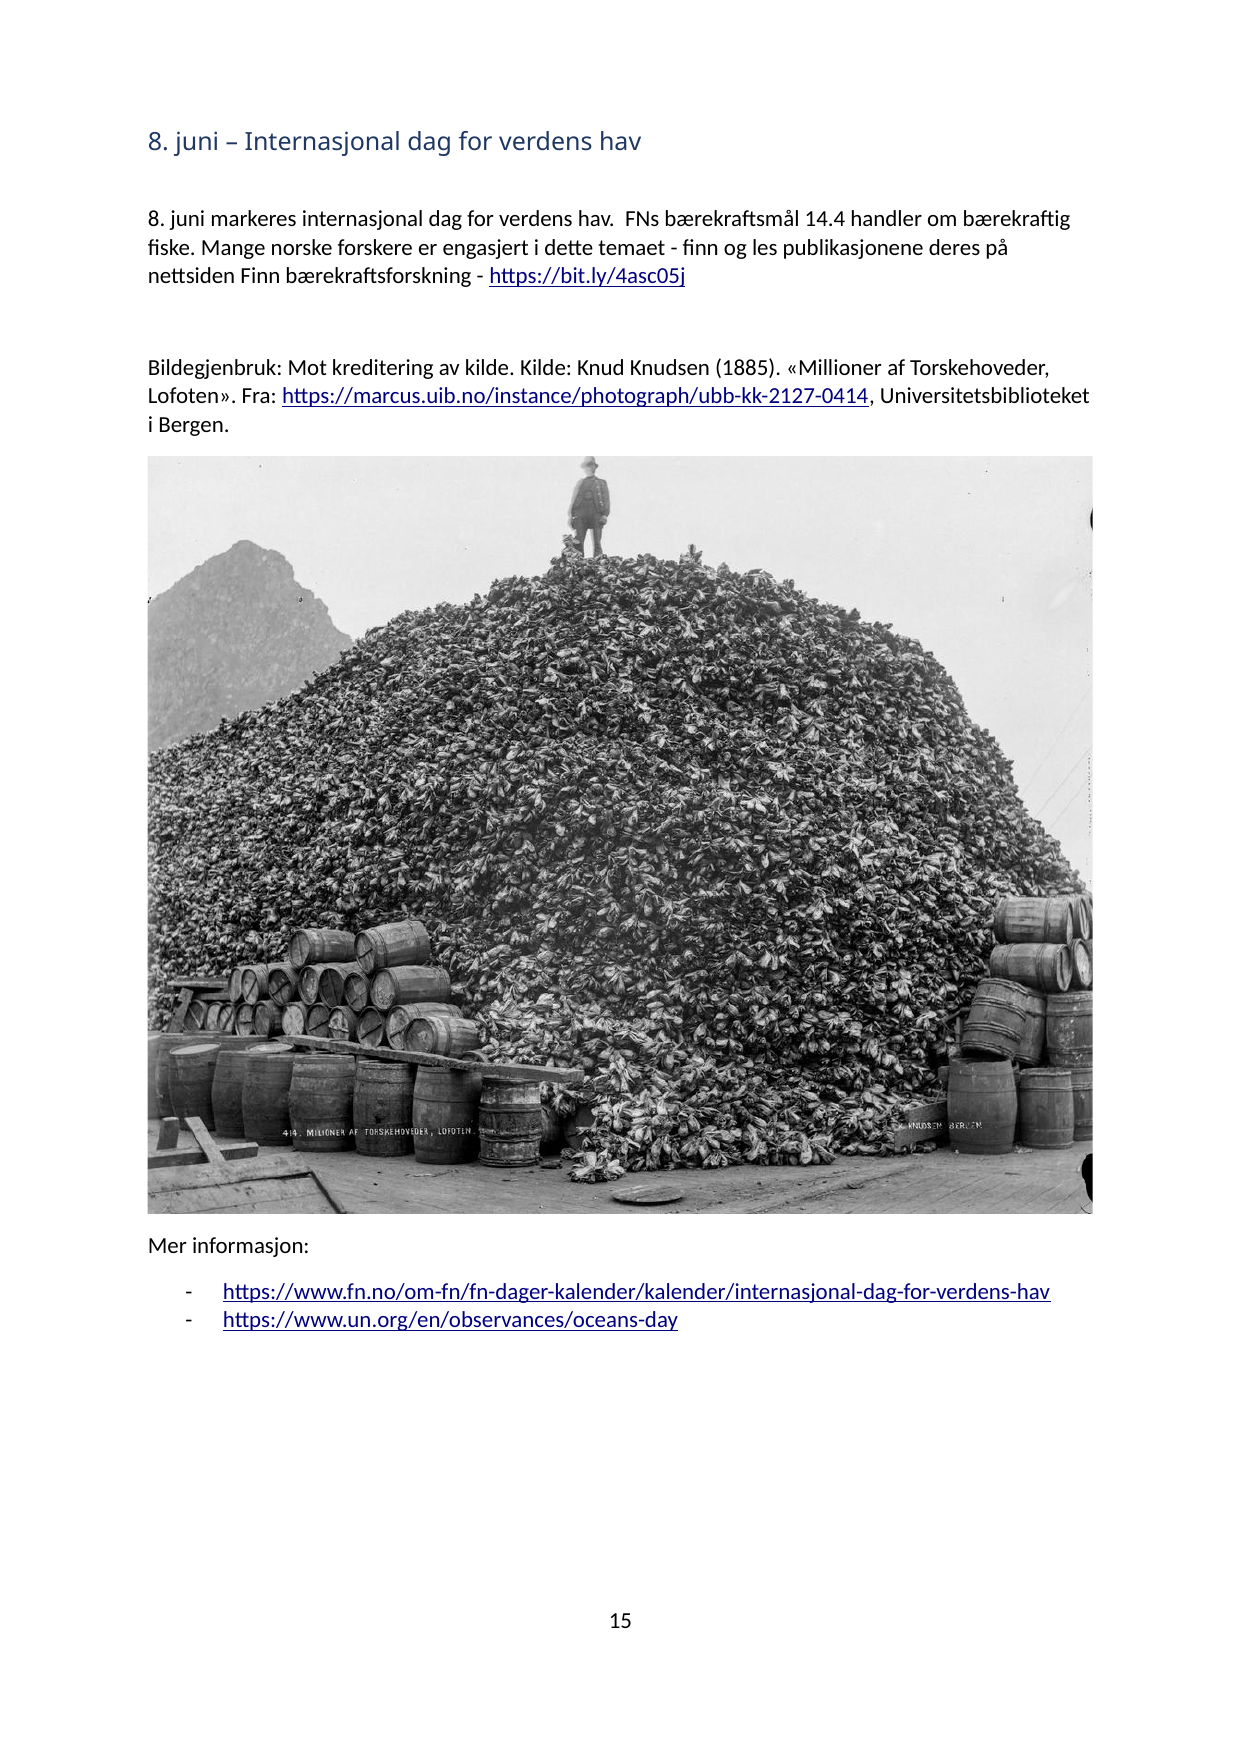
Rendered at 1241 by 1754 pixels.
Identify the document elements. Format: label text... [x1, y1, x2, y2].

text Bildegjenbruk: Mot kreditering av kilde. Kilde: Knud Knudsen (1885). «Millioner af Torskehoveder, Lofoten». Fra: https://marcus.uib.no/instance/photograph/ubb-kk-2127-0414, Universitetsbiblioteket i Bergen. [148, 353, 1093, 438]
subtitle 8. juni – Internasjonal dag for verdens hav [148, 123, 1093, 157]
list https://www.fn.no/om-fn/fn-dager-kalender/kalender/internasjonal-dag-for-verdens-hav [185, 1277, 1093, 1305]
list https://www.un.org/en/observances/oceans-day [185, 1306, 1093, 1334]
text 8. juni markeres internasjonal dag for verdens hav. FNs bærekraftsmål 14.4 handler om bærekraftig fiske. Mange norske forskere er engasjert i dette temaet - finn og les publikasjonene deres på nettsiden Finn bærekraftsforskning - https://bit.ly/4asc05j [148, 204, 1093, 290]
text Mer informasjon: [148, 1231, 1093, 1259]
